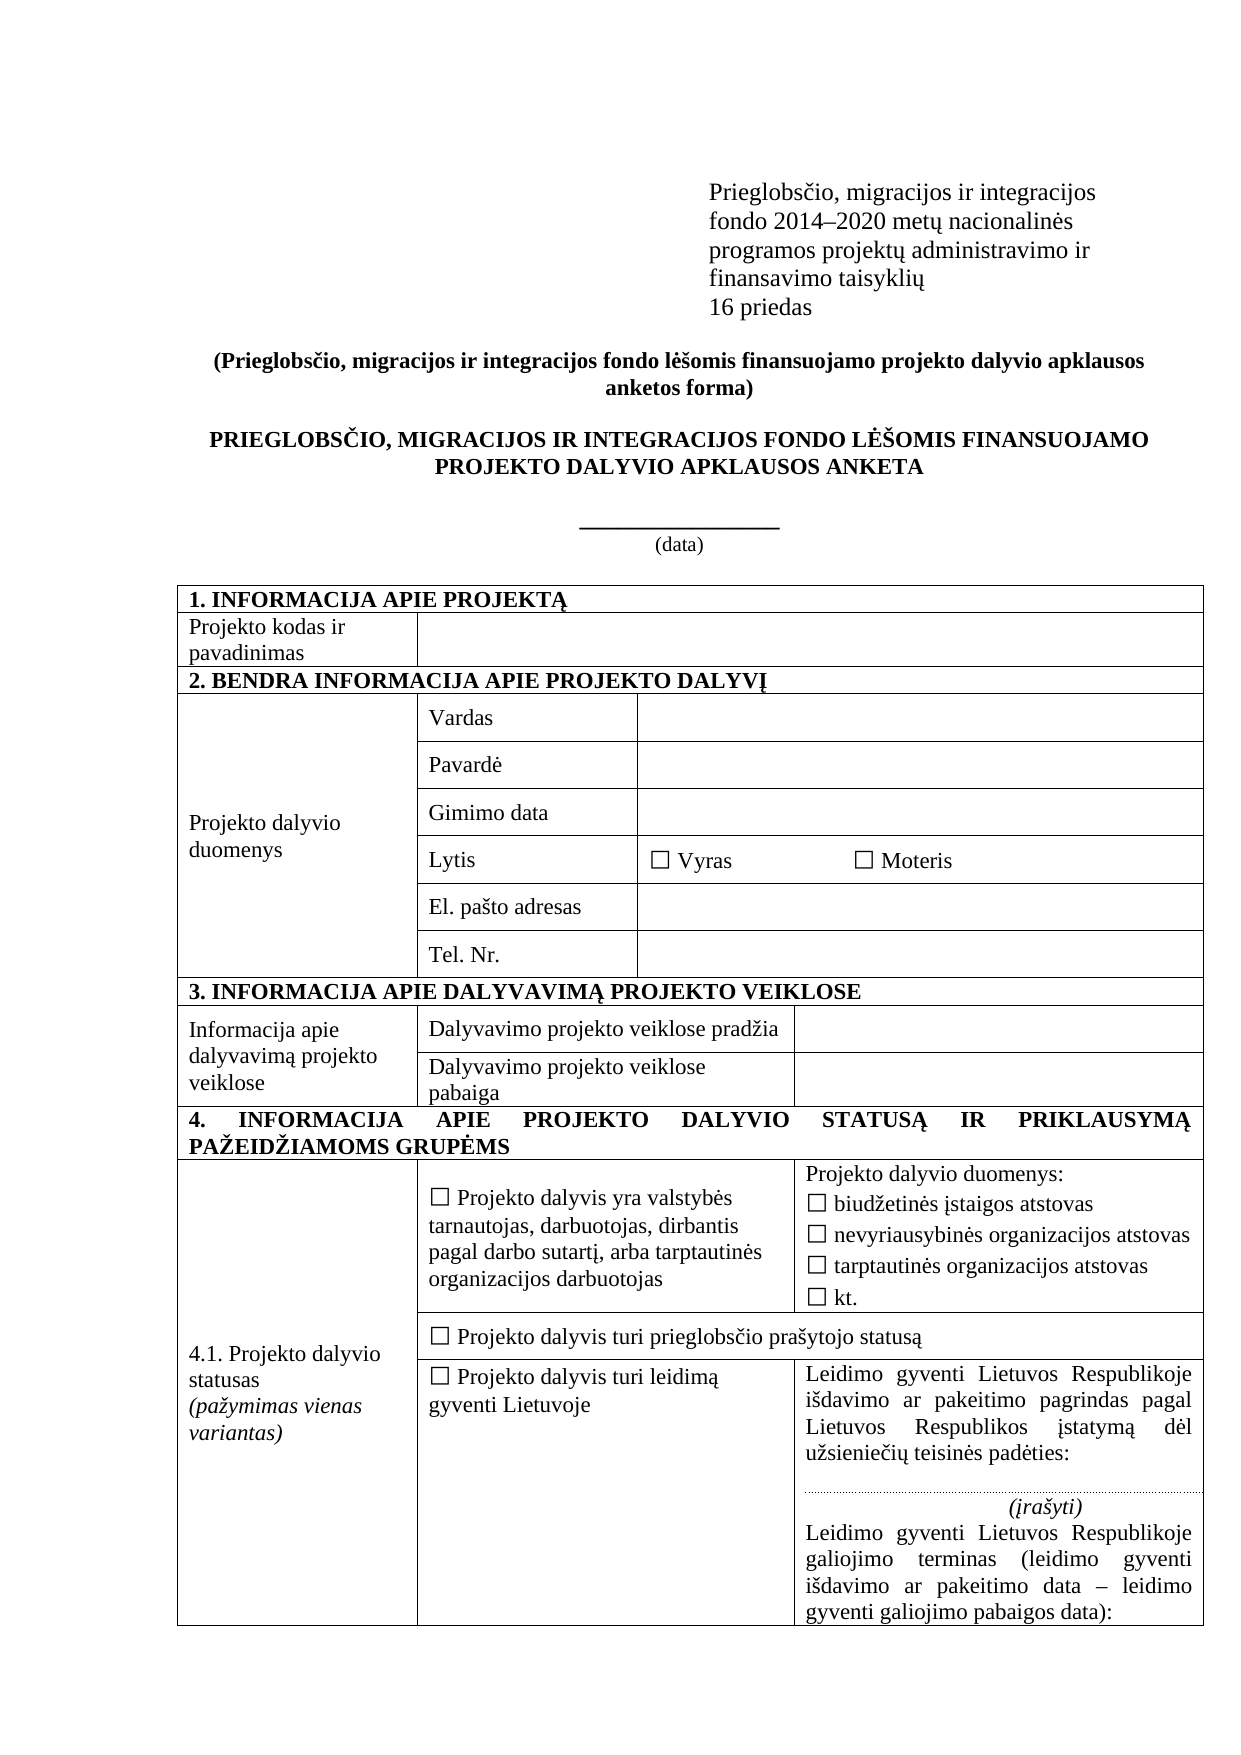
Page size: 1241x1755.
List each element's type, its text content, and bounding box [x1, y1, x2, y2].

table_cell Dalyvavimo projekto veiklose pabaiga [418, 1053, 794, 1106]
table_cell [638, 742, 1203, 788]
table_cell Tel. Nr. [418, 931, 637, 977]
table_cell Projekto dalyvio duomenys [178, 694, 417, 977]
text PRIEGLOBSČIO, MIGRACIJOS IR INTEGRACIJOS FONDO LĖŠOMIS FINANSUOJAMO PROJEKTO DALYVIO APKLAUSOS ANKETA [177, 426, 1181, 479]
table_cell 2. BENDRA INFORMACIJA APIE PROJEKTO DALYVĮ [178, 667, 1203, 693]
table_cell Projekto dalyvio duomenys: ⬜ biudžetinės įstaigos atstovas ⬜ nevyriausybinės organizacijos atstovas ⬜ tarptautinės organizacijos atstovas ⬜ kt. [795, 1160, 1203, 1312]
table_cell [638, 789, 1203, 835]
table_cell - Leidimo gyventi Lietuvos Respublikoje išdavimo ar pakeitimo pagrindas pagal Lietuvos Respublikos įstatymą dėl užsieniečių teisinės padėties: Leidimo gyventi Lietuvos Respublikoje galiojimo terminas (leidimo gyventi išdavimo ar pakeitimo data – leidimo gyventi galiojimo pabaigos data): [795, 1360, 1203, 1624]
text Prieglobsčio, migracijos ir integracijos [709, 177, 1181, 206]
text fondo 2014–2020 metų nacionalinės [709, 206, 1181, 235]
table_cell [418, 613, 1203, 666]
text finansavimo taisyklių [709, 263, 1181, 292]
table_cell ⬜ Projekto dalyvis yra valstybės tarnautojas, darbuotojas, dirbantis pagal darbo sutartį, arba tarptautinės organizacijos darbuotojas [418, 1160, 794, 1312]
text (Prieglobsčio, migracijos ir integracijos fondo lėšomis finansuojamo projekto dalyvio apklausos anketos forma) [177, 347, 1181, 400]
table_cell [638, 884, 1203, 930]
table_cell 4.1. Projekto dalyvio statusas (pažymimas vienas variantas) [178, 1160, 417, 1624]
table_cell Dalyvavimo projekto veiklose pradžia [418, 1006, 794, 1052]
table_cell [638, 694, 1203, 741]
table_cell ⬜ Projekto dalyvis turi prieglobsčio prašytojo statusą [418, 1313, 1203, 1359]
table_cell [795, 1053, 1203, 1106]
table_cell [638, 931, 1203, 977]
text (data) [177, 532, 1181, 556]
text programos projektų administravimo ir [709, 235, 1181, 263]
table_cell Pavardė [418, 742, 637, 788]
table_cell 4. INFORMACIJA APIE PROJEKTO DALYVIO STATUSĄ IR PRIKLAUSYMĄ PAŽEIDŽIAMOMS GRUPĖMS [178, 1107, 1203, 1159]
table_cell [795, 1006, 1203, 1052]
table_cell ⬜ Vyras ⬜ Moteris [638, 836, 1203, 882]
table_cell El. pašto adresas [418, 884, 637, 930]
text 16 priedas [709, 292, 1181, 321]
table_cell Lytis [418, 836, 637, 882]
table_cell Projekto kodas ir pavadinimas [178, 613, 417, 666]
table_header 1. INFORMACIJA APIE PROJEKTĄ [178, 586, 1203, 612]
table_cell Informacija apie dalyvavimą projekto veiklose [178, 1006, 417, 1106]
table_header [805, 1465, 1203, 1492]
text ________________ [177, 503, 1181, 532]
table_cell 3. INFORMACIJA APIE DALYVAVIMĄ PROJEKTO VEIKLOSE [178, 978, 1203, 1004]
table_cell (įrašyti) [805, 1492, 1203, 1519]
table_cell Gimimo data [418, 789, 637, 835]
table_cell Vardas [418, 694, 637, 741]
table_cell ⬜ Projekto dalyvis turi leidimą gyventi Lietuvoje [418, 1360, 794, 1624]
